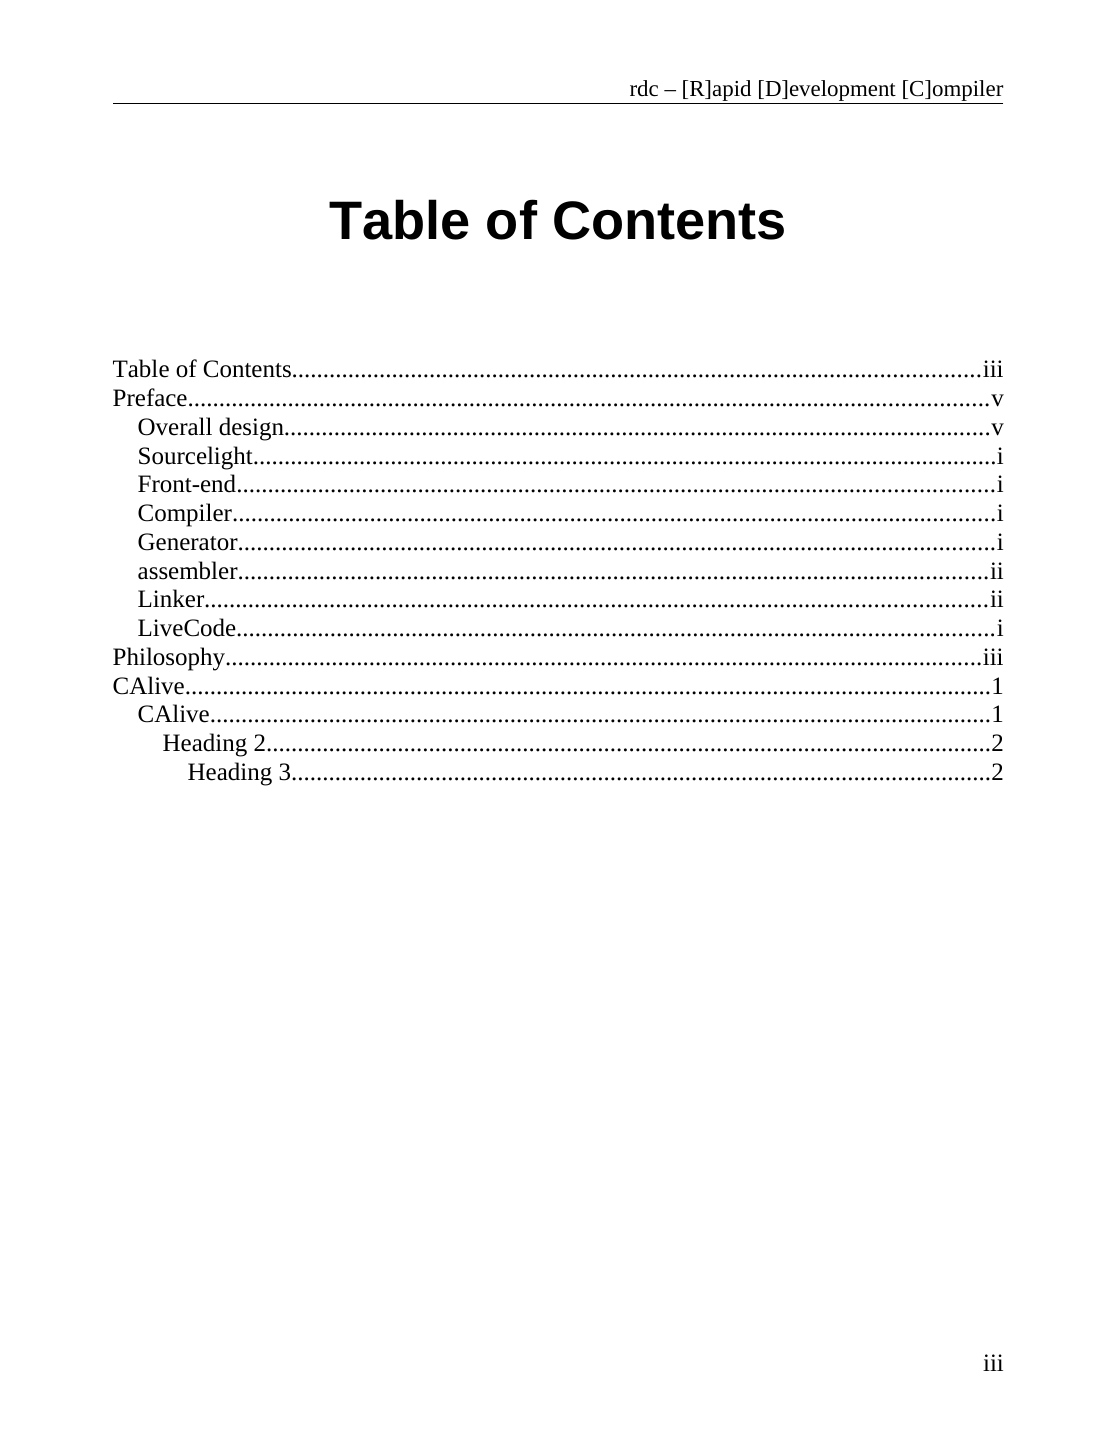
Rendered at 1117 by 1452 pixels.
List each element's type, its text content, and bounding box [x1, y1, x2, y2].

text Overall design v [137, 412, 1003, 441]
text Front-end i [137, 469, 1003, 498]
text Sourcelight i [137, 441, 1003, 469]
title Table of Contents [112, 188, 1003, 251]
text Compiler i [137, 498, 1003, 527]
text CAlive 1 [112, 671, 1003, 699]
text Generator i [137, 527, 1003, 556]
text CAlive 1 [137, 699, 1003, 728]
text Heading 3 2 [187, 757, 1003, 786]
text Preface v [112, 383, 1003, 412]
text Linker ii [137, 584, 1003, 613]
text Table of Contents iii [112, 354, 1003, 383]
text Philosophy iii [112, 642, 1003, 671]
text assembler ii [137, 556, 1003, 584]
text Heading 2 2 [162, 728, 1003, 757]
text LiveCode i [137, 613, 1003, 642]
